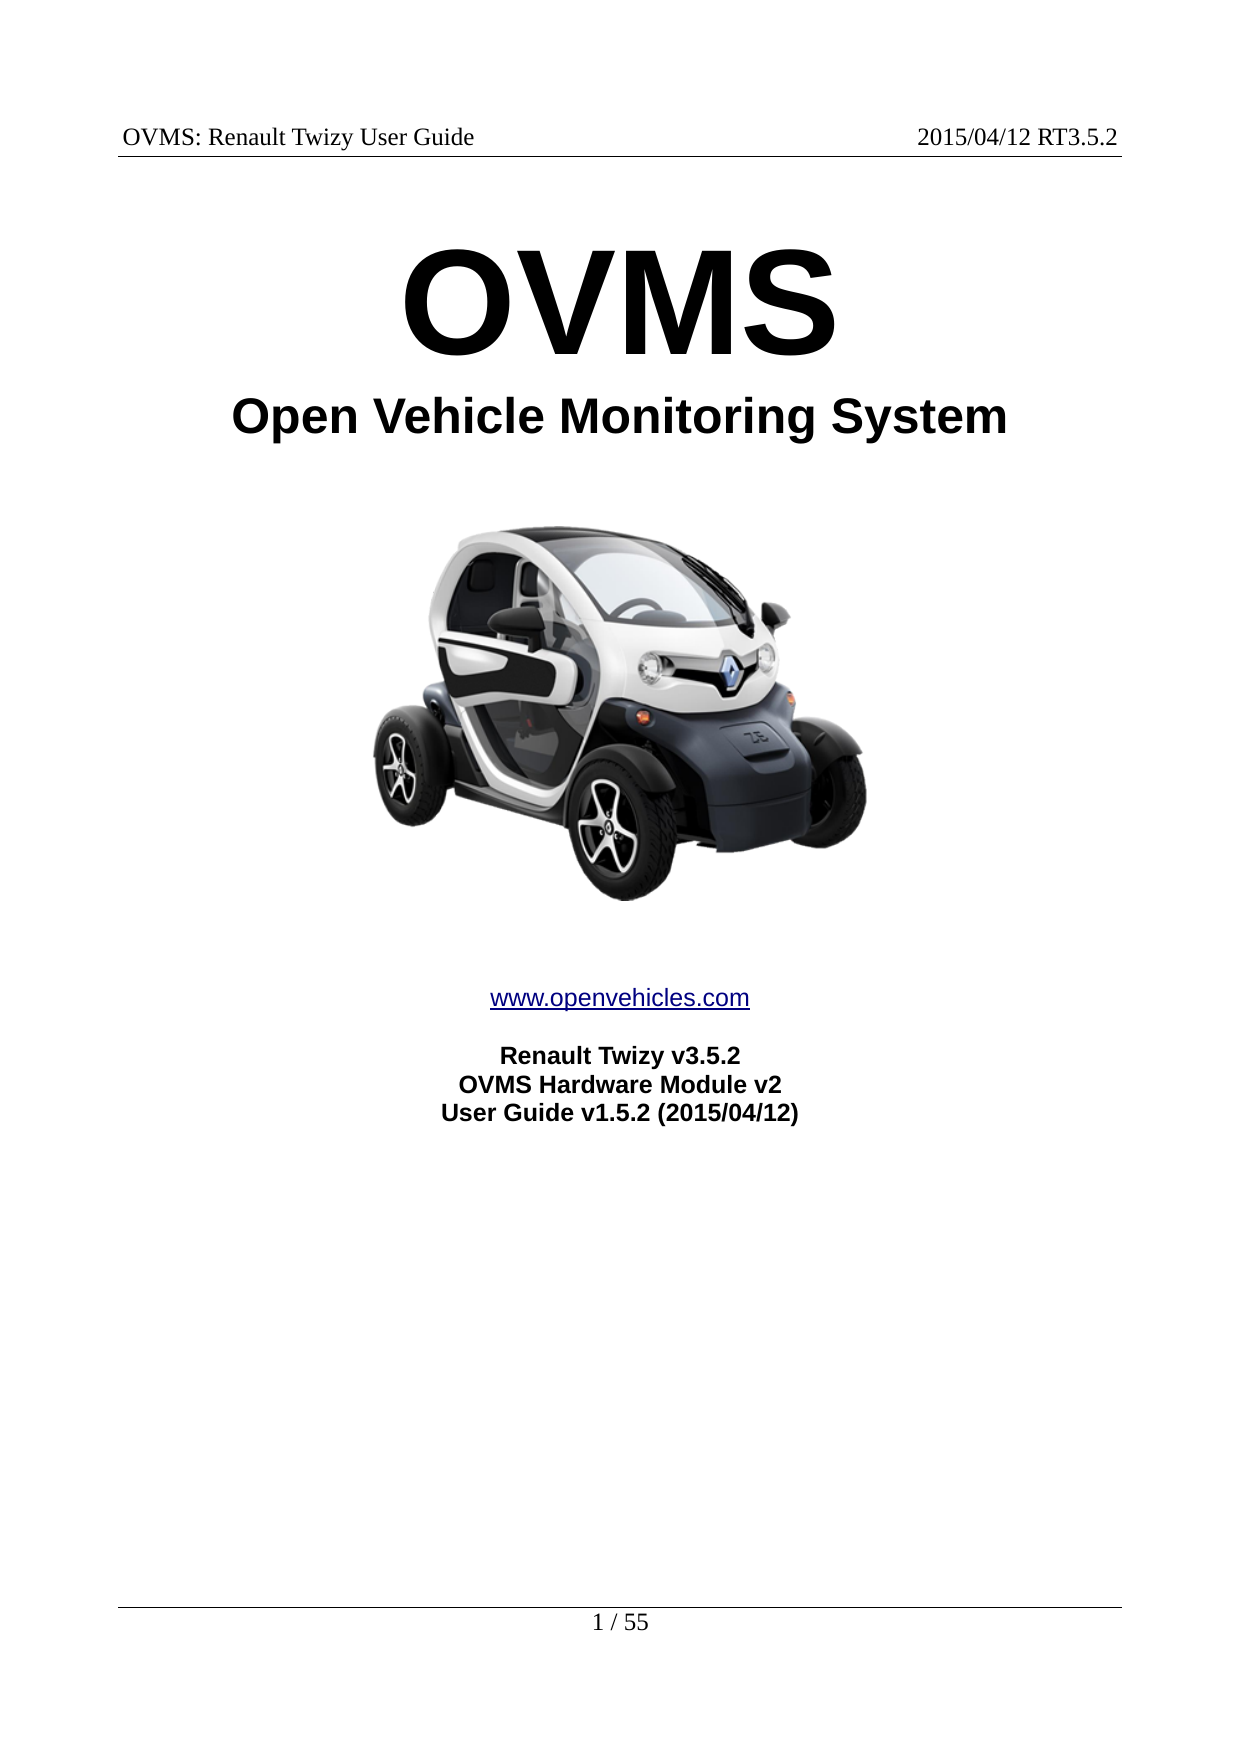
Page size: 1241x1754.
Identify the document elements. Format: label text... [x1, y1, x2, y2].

text www.openvehicles.com [118, 983, 1122, 1012]
text OVMS Hardware Module v2 [118, 1070, 1122, 1098]
text OVMS [118, 214, 1122, 386]
text Renault Twizy v3.5.2 [118, 1041, 1122, 1070]
text User Guide v1.5.2 (2015/04/12) [118, 1098, 1122, 1127]
text Open Vehicle Monitoring System [118, 386, 1122, 444]
picture [214, 526, 1026, 901]
